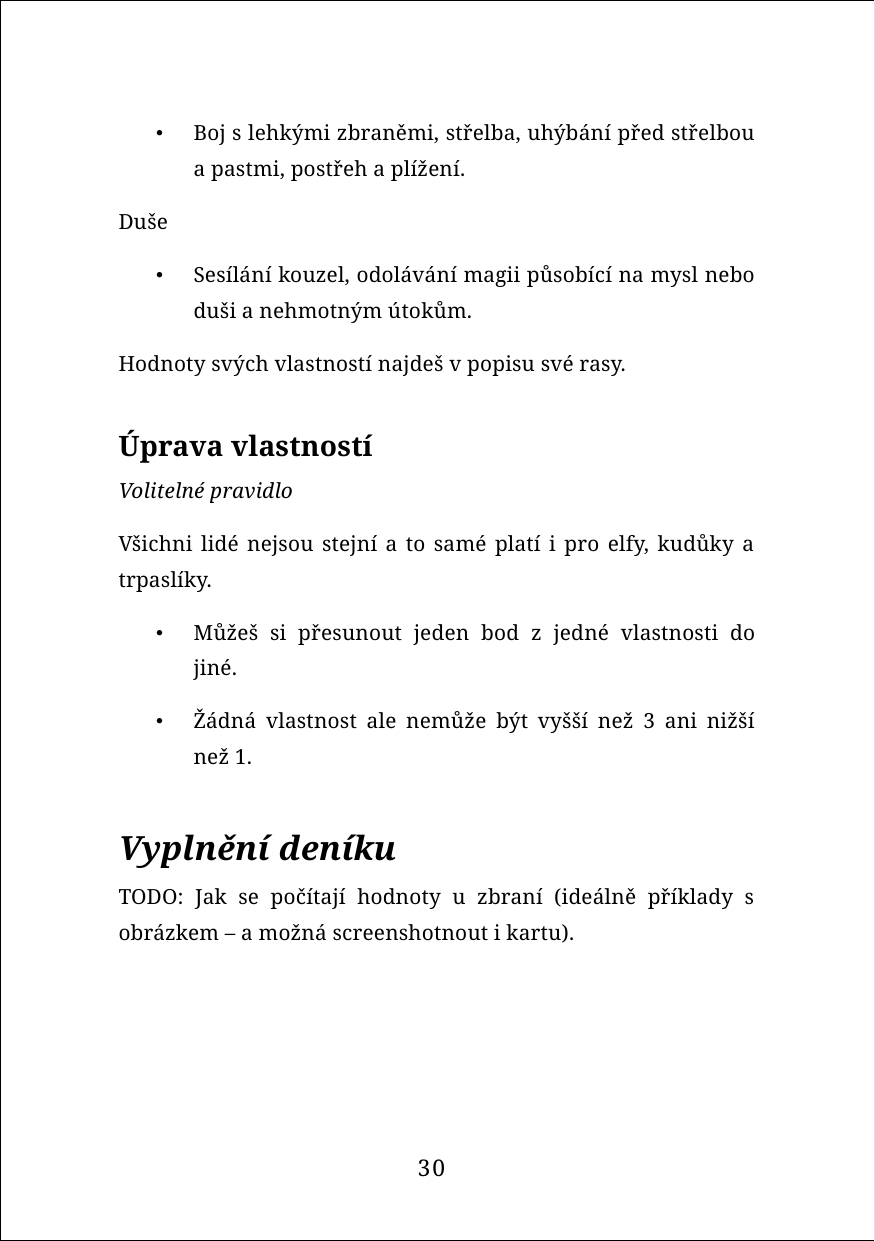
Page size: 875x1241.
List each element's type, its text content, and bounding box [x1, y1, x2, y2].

list Můžeš si přesunout jeden bod z jedné vlastnosti do jiné. [156, 618, 756, 682]
text Hodnoty svých vlastností najdeš v popisu své rasy. [118, 349, 756, 377]
text Všichni lidé nejsou stejní a to samé platí i pro elfy, kudůky a trpaslíky. [118, 529, 756, 593]
list Žádná vlastnost ale nemůže být vyšší než 3 ani nižší než 1. [156, 707, 756, 771]
subtitle Úprava vlastností [118, 426, 756, 464]
text Duše [118, 207, 756, 235]
list Sesílání kouzel, odolávání magii působící na mysl nebo duši a nehmotným útokům. [156, 260, 756, 324]
text Volitelné pravidlo [118, 476, 756, 504]
list Boj s lehkými zbraněmi, střelba, uhýbání před střelbou a pastmi, postřeh a plížení. [156, 118, 756, 182]
subtitle Vyplnění deníku [118, 825, 756, 870]
text TODO: Jak se počítají hodnoty u zbraní (ideálně příklady s obrázkem – a možná screenshotnout i kartu). [118, 882, 756, 946]
